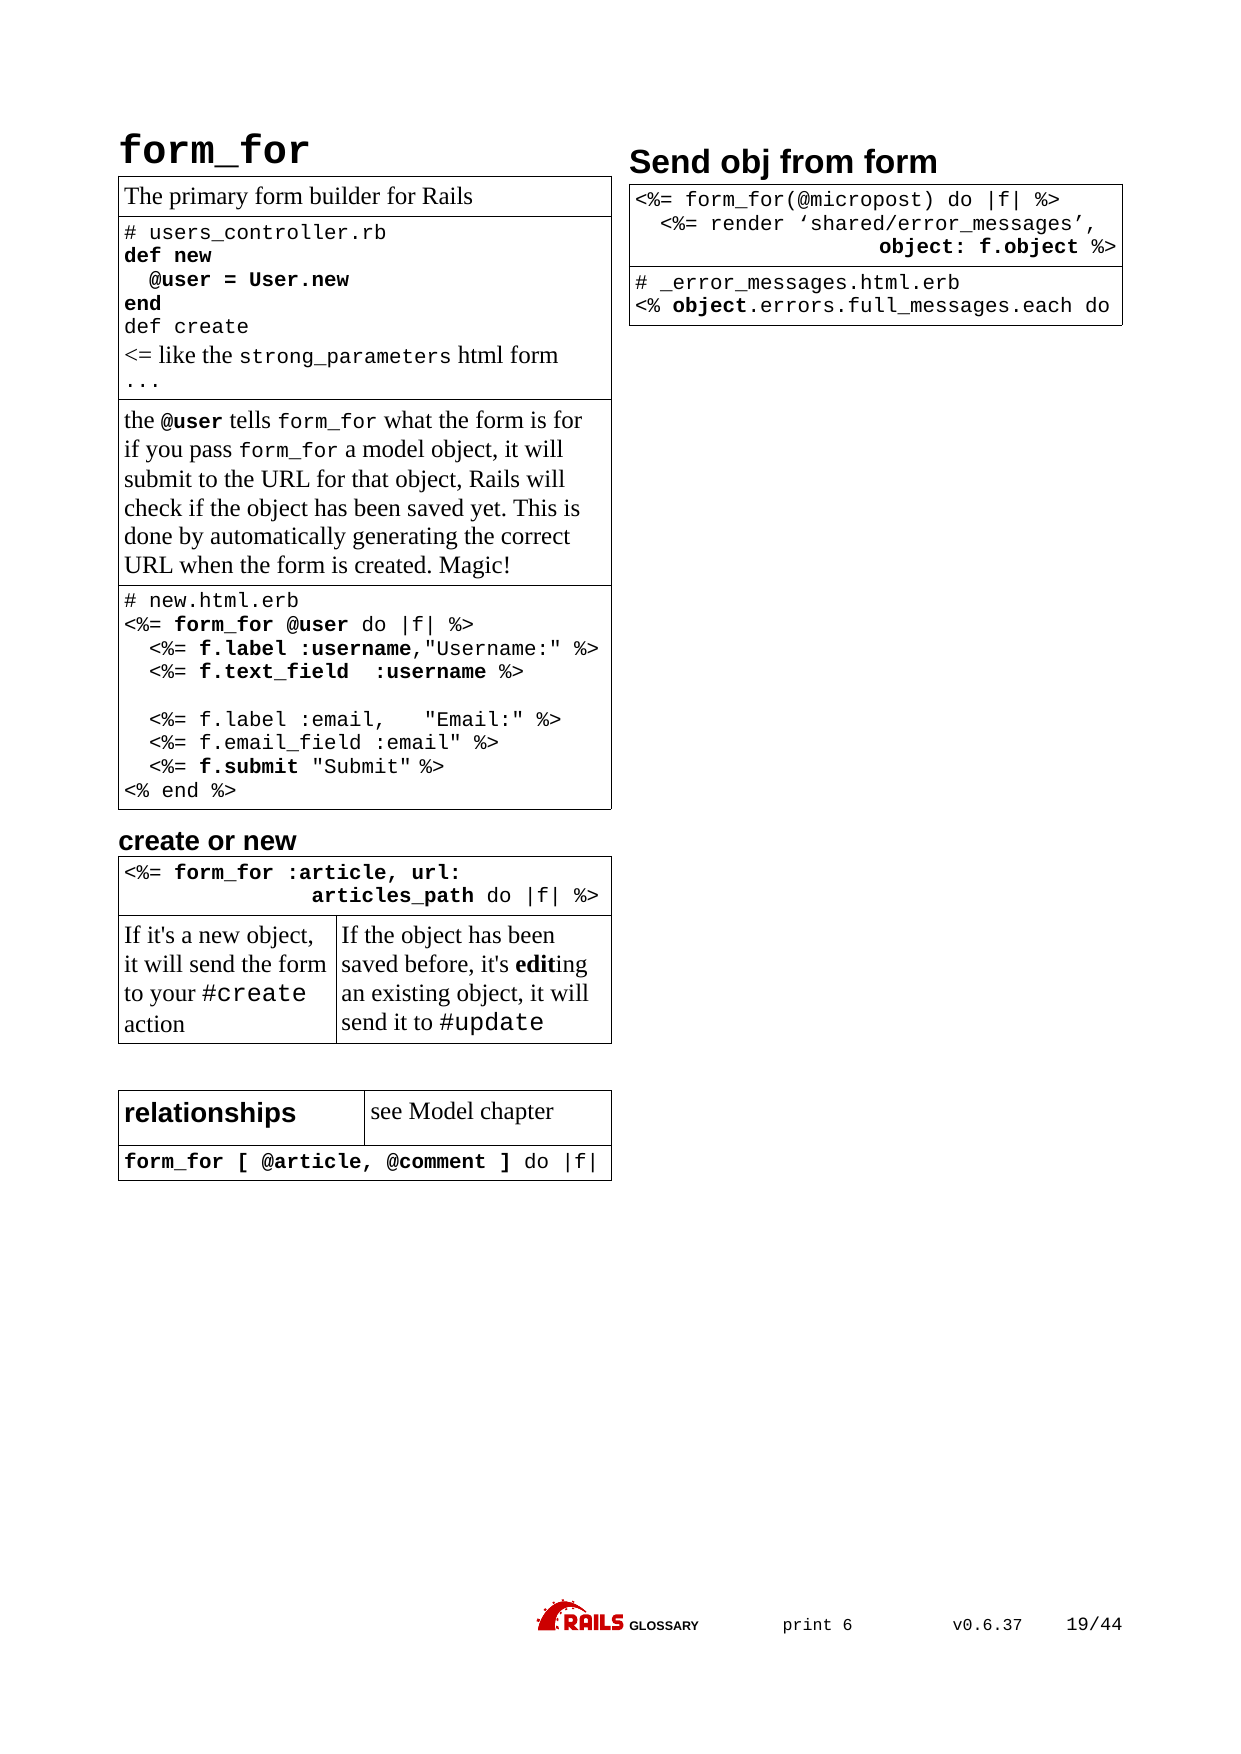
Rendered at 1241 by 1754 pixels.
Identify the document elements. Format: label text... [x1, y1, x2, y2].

table_cell # _error_messages.html.erb <% object.errors.full_messages.each do [630, 267, 1122, 325]
table_cell If the object has been saved before, it's editing an existing object, it will send it to #update [337, 916, 611, 1043]
table_header relationships [119, 1091, 364, 1145]
table_cell # new.html.erb <%= form_for @user do |f| %> <%= f.label :username,"Username:" %> <%= f.text_field :username %> <%= f.label :email, "Email:" %> <%= f.email_field :email" %> <%= f.submit "Submit" %> <% end %> [119, 586, 611, 809]
table_header <%= form_for :article, url: articles_path do |f| %> [119, 857, 611, 915]
subtitle form_for [118, 130, 611, 176]
table_header The primary form builder for Rails [119, 177, 611, 216]
subtitle create or new [118, 824, 611, 856]
subtitle Send obj from form [629, 142, 1122, 181]
table_cell If it's a new object, it will send the form to your #create action [119, 916, 336, 1043]
table_cell # users_controller.rb def new @user = User.new end def create <= like the strong_parameters html form ... [119, 217, 611, 399]
table_cell the @user tells form_for what the form is for if you pass form_for a model object, it will submit to the URL for that object, Rails will check if the object has been saved yet. This is done by automatically generating the correct URL when the form is created. Magic! [119, 400, 611, 585]
table_header see Model chapter [365, 1091, 611, 1145]
table_header form_for [ @article, @comment ] do |f| [119, 1146, 611, 1180]
table_header <%= form_for(@micropost) do |f| %> <%= render ‘shared/error_messages’, object: f.object %> [630, 185, 1122, 266]
